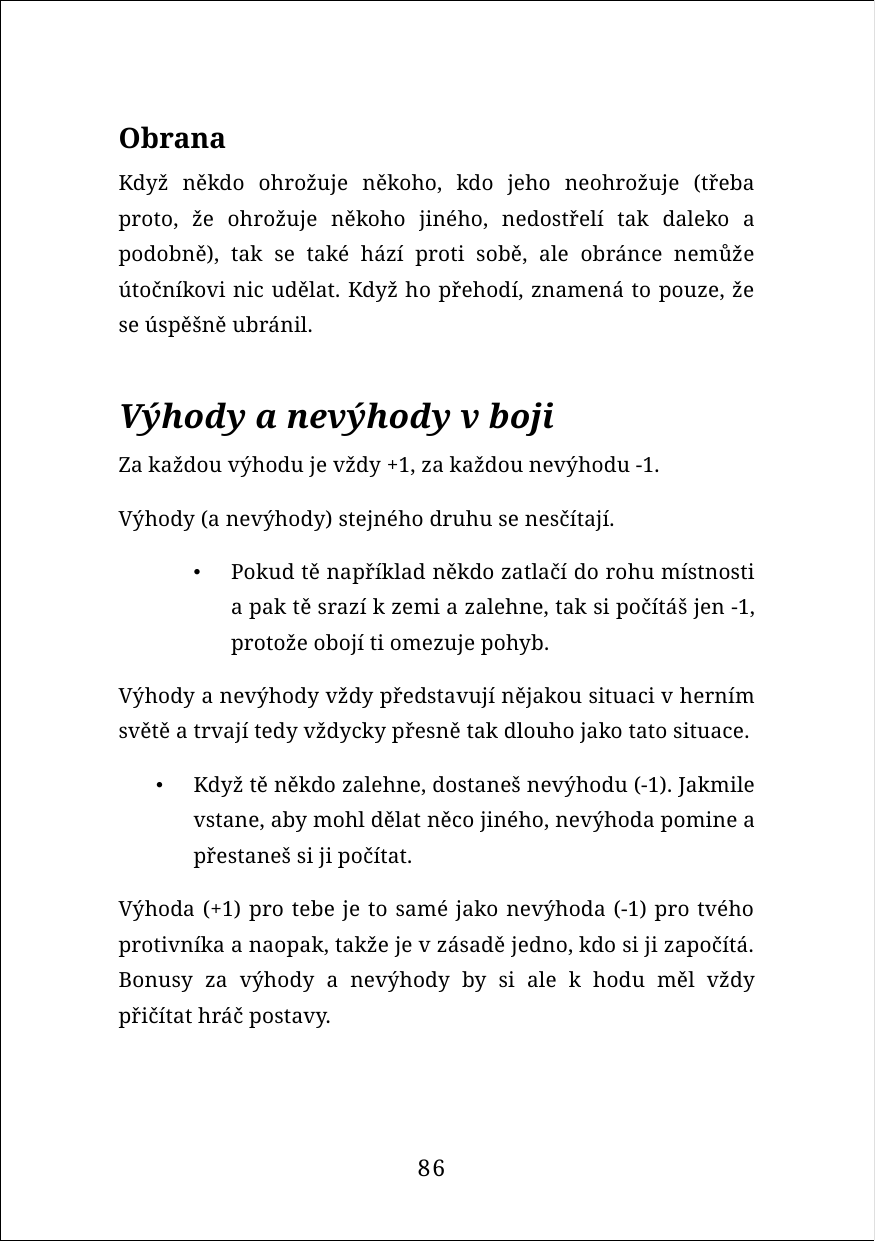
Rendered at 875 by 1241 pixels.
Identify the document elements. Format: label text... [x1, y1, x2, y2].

list Když tě někdo zalehne, dostaneš nevýhodu (-1). Jakmile vstane, aby mohl dělat něco jiného, nevýhoda pomine a přestaneš si ji počítat. [156, 770, 756, 869]
text Za každou výhodu je vždy +1, za každou nevýhodu -1. [118, 450, 756, 479]
text Výhody (a nevýhody) stejného druhu se nesčítají. [118, 504, 756, 532]
text Když někdo ohrožuje někoho, kdo jeho neohrožuje (třeba proto, že ohrožuje někoho jiného, nedostřelí tak daleko a podobně), tak se také hází proti sobě, ale obránce nemůže útočníkovi nic udělat. Když ho přehodí, znamená to pouze, že se úspěšně ubránil. [118, 168, 756, 339]
text Výhody a nevýhody vždy představují nějakou situaci v herním světě a trvají tedy vždycky přesně tak dlouho jako tato situace. [118, 681, 756, 745]
text Výhoda (+1) pro tebe je to samé jako nevýhoda (-1) pro tvého protivníka a naopak, takže je v zásadě jedno, kdo si ji započítá. Bonusy za výhody a nevýhody by si ale k hodu měl vždy přičítat hráč postavy. [118, 894, 756, 1029]
subtitle Obrana [118, 118, 756, 157]
list Pokud tě například někdo zatlačí do rohu místnosti a pak tě srazí k zemi a zalehne, tak si počítáš jen -1, protože obojí ti omezuje pohyb. [193, 557, 756, 656]
subtitle Výhody a nevýhody v boji [118, 393, 756, 439]
